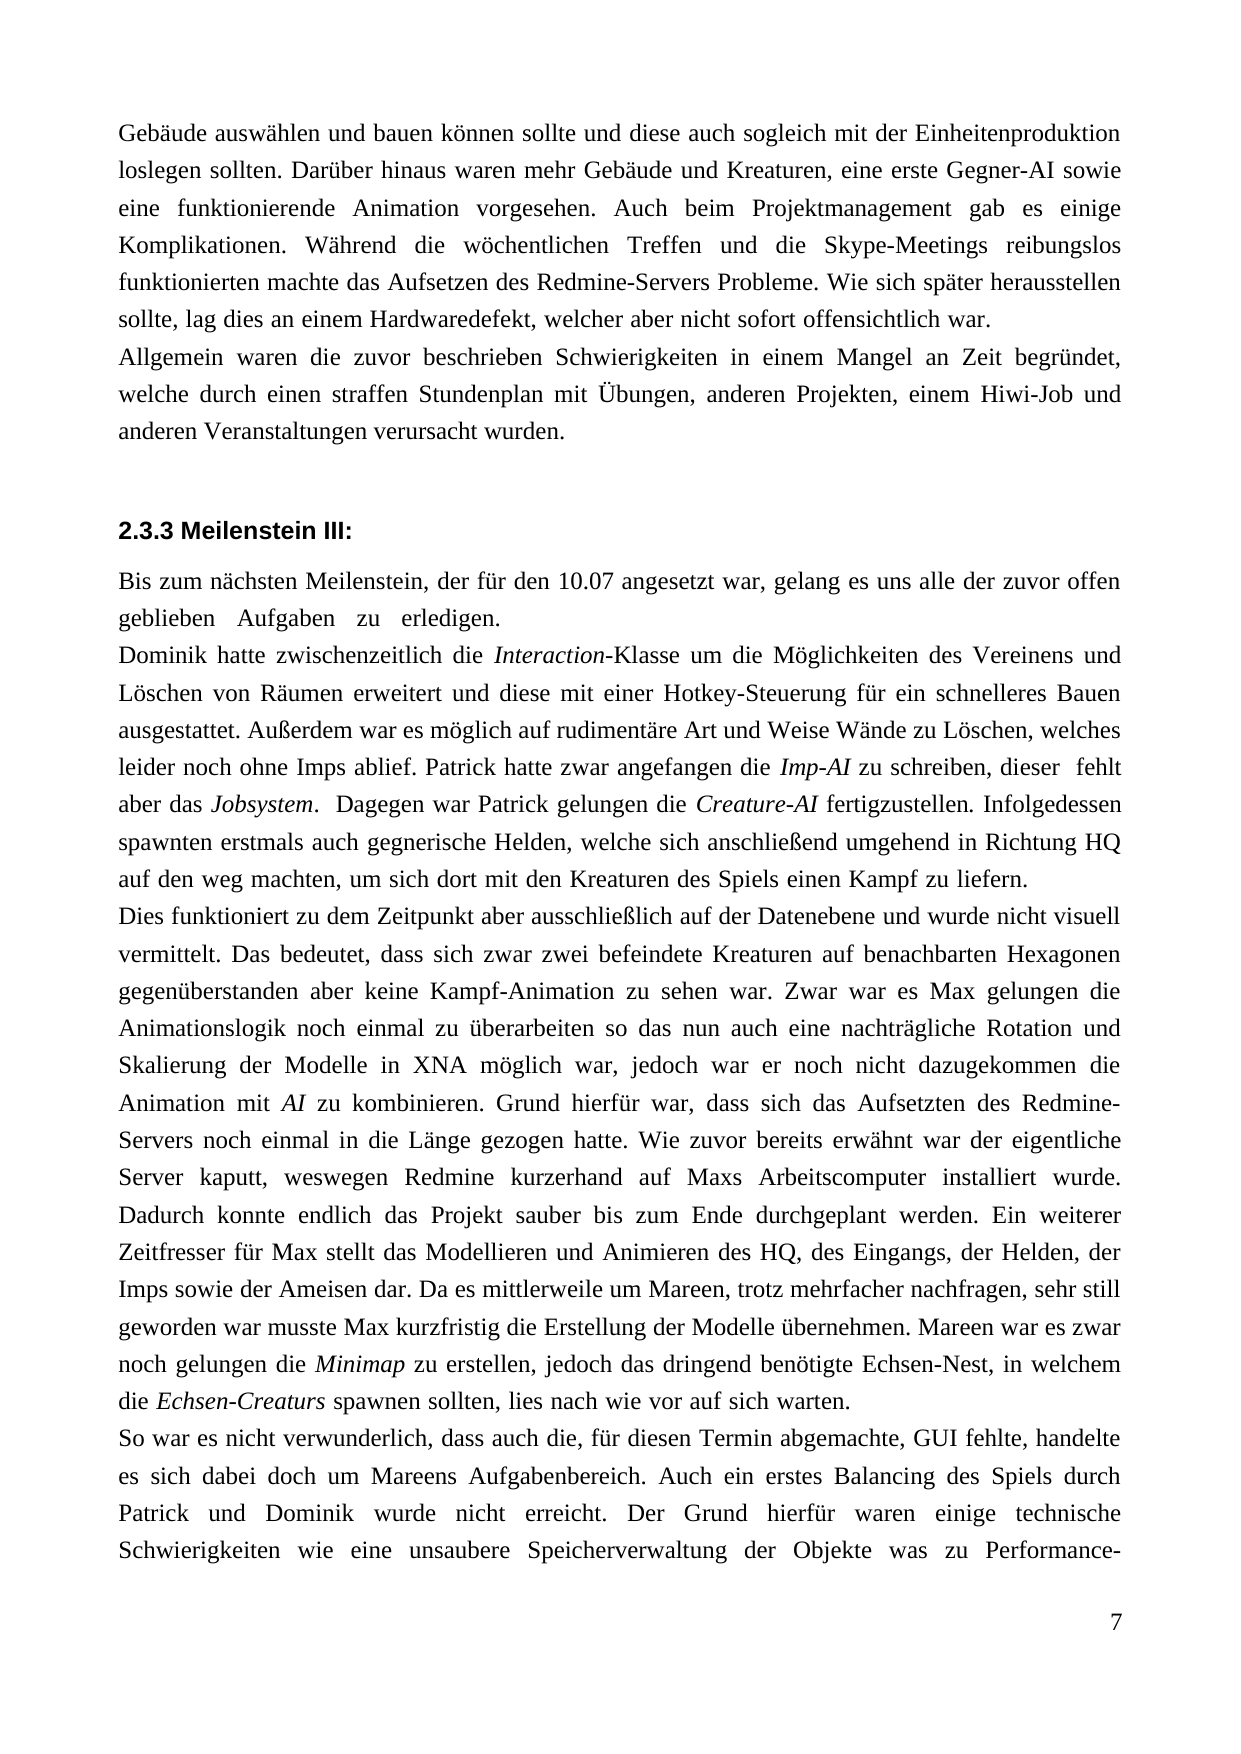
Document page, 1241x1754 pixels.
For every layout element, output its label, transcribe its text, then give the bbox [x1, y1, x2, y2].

text Gebäude auswählen und bauen können sollte und diese auch sogleich mit der Einheitenproduktion loslegen sollten. Darüber hinaus waren mehr Gebäude und Kreaturen, eine erste Gegner-AI sowie eine funktionierende Animation vorgesehen. Auch beim Projektmanagement gab es einige Komplikationen. Während die wöchentlichen Treffen und die Skype-Meetings reibungslos funktionierten machte das Aufsetzen des Redmine-Servers Probleme. Wie sich später herausstellen sollte, lag dies an einem Hardwaredefekt, welcher aber nicht sofort offensichtlich war. Allgemein waren die zuvor beschrieben Schwierigkeiten in einem Mangel an Zeit begründet, welche durch einen straffen Stundenplan mit Übungen, anderen Projekten, einem Hiwi-Job und anderen Veranstaltungen verursacht wurden. [118, 118, 1122, 445]
text 2.3.3 Meilenstein III: [118, 516, 1122, 545]
text Bis zum nächsten Meilenstein, der für den 10.07 angesetzt war, gelang es uns alle der zuvor offen geblieben Aufgaben zu erledigen. Dominik hatte zwischenzeitlich die Interaction-Klasse um die Möglichkeiten des Vereinens und Löschen von Räumen erweitert und diese mit einer Hotkey-Steuerung für ein schnelleres Bauen ausgestattet. Außerdem war es möglich auf rudimentäre Art und Weise Wände zu Löschen, welches leider noch ohne Imps ablief. Patrick hatte zwar angefangen die Imp-AI zu schreiben, dieser fehlt aber das Jobsystem. Dagegen war Patrick gelungen die Creature-AI fertigzustellen. Infolgedessen spawnten erstmals auch gegnerische Helden, welche sich anschließend umgehend in Richtung HQ auf den weg machten, um sich dort mit den Kreaturen des Spiels einen Kampf zu liefern. Dies funktioniert zu dem Zeitpunkt aber ausschließlich auf der Datenebene und wurde nicht visuell vermittelt. Das bedeutet, dass sich zwar zwei befeindete Kreaturen auf benachbarten Hexagonen gegenüberstanden aber keine Kampf-Animation zu sehen war. Zwar war es Max gelungen die Animationslogik noch einmal zu überarbeiten so das nun auch eine nachträgliche Rotation und Skalierung der Modelle in XNA möglich war, jedoch war er noch nicht dazugekommen die Animation mit AI zu kombinieren. Grund hierfür war, dass sich das Aufsetzten des Redmine-Servers noch einmal in die Länge gezogen hatte. Wie zuvor bereits erwähnt war der eigentliche Server kaputt, weswegen Redmine kurzerhand auf Maxs Arbeitscomputer installiert wurde. Dadurch konnte endlich das Projekt sauber bis zum Ende durchgeplant werden. Ein weiterer Zeitfresser für Max stellt das Modellieren und Animieren des HQ, des Eingangs, der Helden, der Imps sowie der Ameisen dar. Da es mittlerweile um Mareen, trotz mehrfacher nachfragen, sehr still geworden war musste Max kurzfristig die Erstellung der Modelle übernehmen. Mareen war es zwar noch gelungen die Minimap zu erstellen, jedoch das dringend benötigte Echsen-Nest, in welchem die Echsen-Creaturs spawnen sollten, lies nach wie vor auf sich warten. So war es nicht verwunderlich, dass auch die, für diesen Termin abgemachte, GUI fehlte, handelte es sich dabei doch um Mareens Aufgabenbereich. Auch ein erstes Balancing des Spiels durch Patrick und Dominik wurde nicht erreicht. Der Grund hierfür waren einige technische Schwierigkeiten wie eine unsaubere Speicherverwaltung der Objekte was zu Performance- [118, 566, 1122, 1564]
